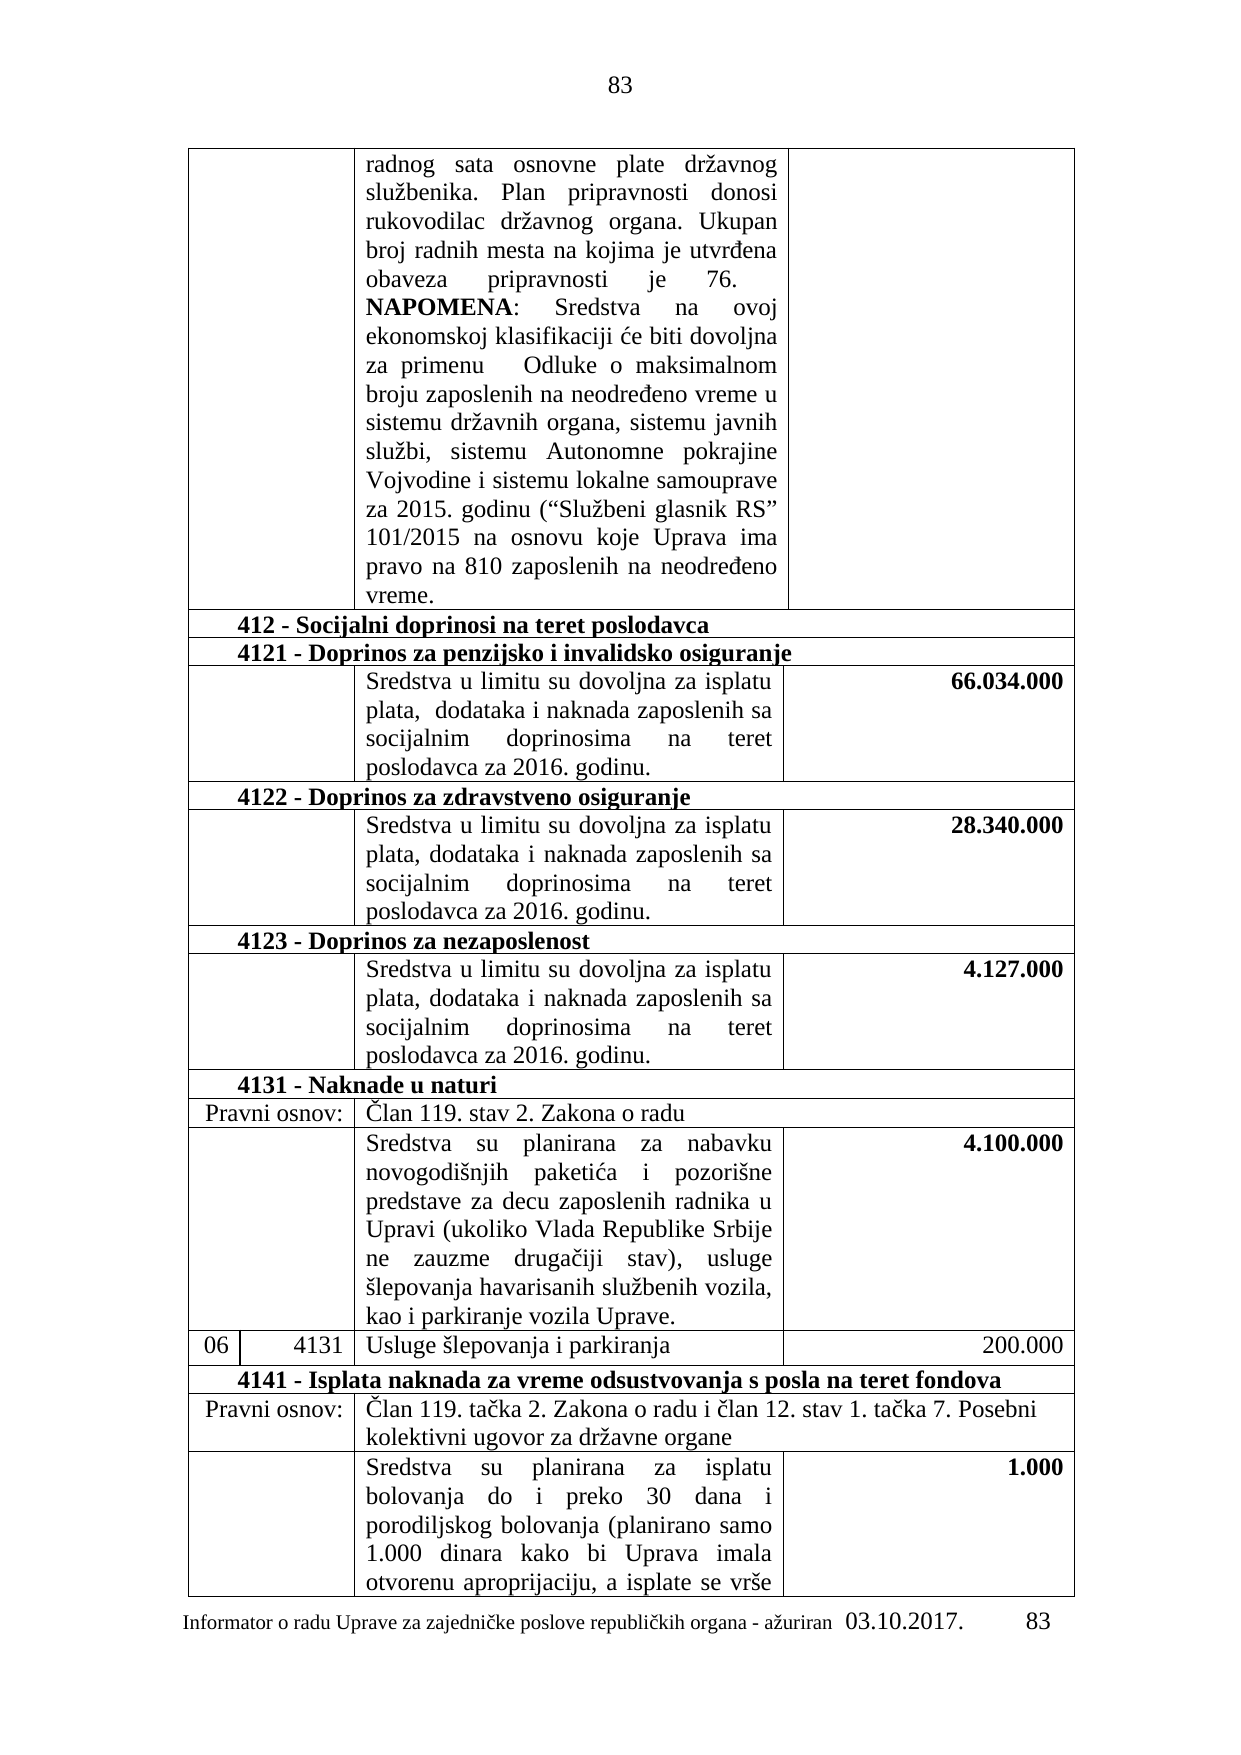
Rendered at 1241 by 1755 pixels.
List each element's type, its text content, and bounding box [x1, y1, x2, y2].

table_cell Pravni osnov: [189, 1099, 354, 1127]
table_cell 4131 - Naknade u naturi [189, 1070, 1074, 1097]
table_cell 412 - Socijalni doprinosi na teret poslodavca [189, 610, 1074, 637]
table_cell [189, 1452, 354, 1596]
table_cell [789, 149, 1074, 609]
table_cell Usluge šlepovanja i parkiranja [355, 1331, 783, 1364]
table_cell 4131 [241, 1331, 354, 1364]
table_cell 4141 - Isplata naknada za vreme odsustvovanja s posla na teret fondova [189, 1366, 1074, 1393]
table_cell radnog sata osnovne plate državnog službenika. Plan pripravnosti donosi rukovodilac državnog organa. Ukupan broj radnih mesta na kojima je utvrđena obaveza pripravnosti je 76. NAPOMENA: Sredstva na ovoj ekonomskoj klasifikaciji će biti dovolјna za primenu Odluke o maksimalnom broju zaposlenih na neodređeno vreme u sistemu državnih organa, sistemu javnih službi, sistemu Autonomne pokrajine Vojvodine i sistemu lokalne samouprave za 2015. godinu (“Službeni glasnik RS” 101/2015 na osnovu koje Uprava ima pravo na 810 zaposlenih na neodređeno vreme. [355, 149, 788, 609]
table_cell [189, 810, 354, 925]
table_cell 66.034.000 [784, 666, 1074, 781]
table_cell [189, 954, 354, 1069]
table_cell Član 119. stav 2. Zakona o radu [355, 1099, 1074, 1127]
table_cell 28.340.000 [784, 810, 1074, 925]
table_cell Sredstva u limitu su dovolјna za isplatu plata, dodataka i naknada zaposlenih sa socijalnim doprinosima na teret poslodavca za 2016. godinu. [355, 954, 783, 1069]
table_cell Pravni osnov: [189, 1394, 354, 1451]
table_cell Sredstva su planirana za isplatu bolovanja do i preko 30 dana i porodilјskog bolovanja (planirano samo 1.000 dinara kako bi Uprava imala otvorenu aproprijaciju, a isplate se vrše [355, 1452, 783, 1596]
table_cell Sredstva u limitu su dovolјna za isplatu plata, dodataka i naknada zaposlenih sa socijalnim doprinosima na teret poslodavca za 2016. godinu. [355, 666, 783, 781]
table_cell Sredstva u limitu su dovolјna za isplatu plata, dodataka i naknada zaposlenih sa socijalnim doprinosima na teret poslodavca za 2016. godinu. [355, 810, 783, 925]
table_cell 06 [189, 1331, 239, 1364]
table_cell 4.100.000 [784, 1128, 1074, 1329]
table_cell [189, 666, 354, 781]
table_cell 4123 - Doprinos za nezaposlenost [189, 926, 1074, 953]
table_cell Sredstva su planirana za nabavku novogodišnjih paketića i pozorišne predstave za decu zaposlenih radnika u Upravi (ukoliko Vlada Republike Srbije ne zauzme drugačiji stav), usluge šlepovanja havarisanih službenih vozila, kao i parkiranje vozila Uprave. [355, 1128, 783, 1329]
table_cell [189, 1128, 354, 1329]
table_cell Član 119. tačka 2. Zakona o radu i član 12. stav 1. tačka 7. Posebni kolektivni ugovor za državne organe [355, 1394, 1074, 1451]
table_cell 4121 - Doprinos za penzijsko i invalidsko osiguranje [189, 638, 1074, 665]
table_cell 200.000 [784, 1331, 1074, 1364]
table_cell 4122 - Doprinos za zdravstveno osiguranje [189, 782, 1074, 809]
table_cell 4.127.000 [784, 954, 1074, 1069]
table_cell 1.000 [784, 1452, 1074, 1596]
table_cell [189, 149, 354, 609]
